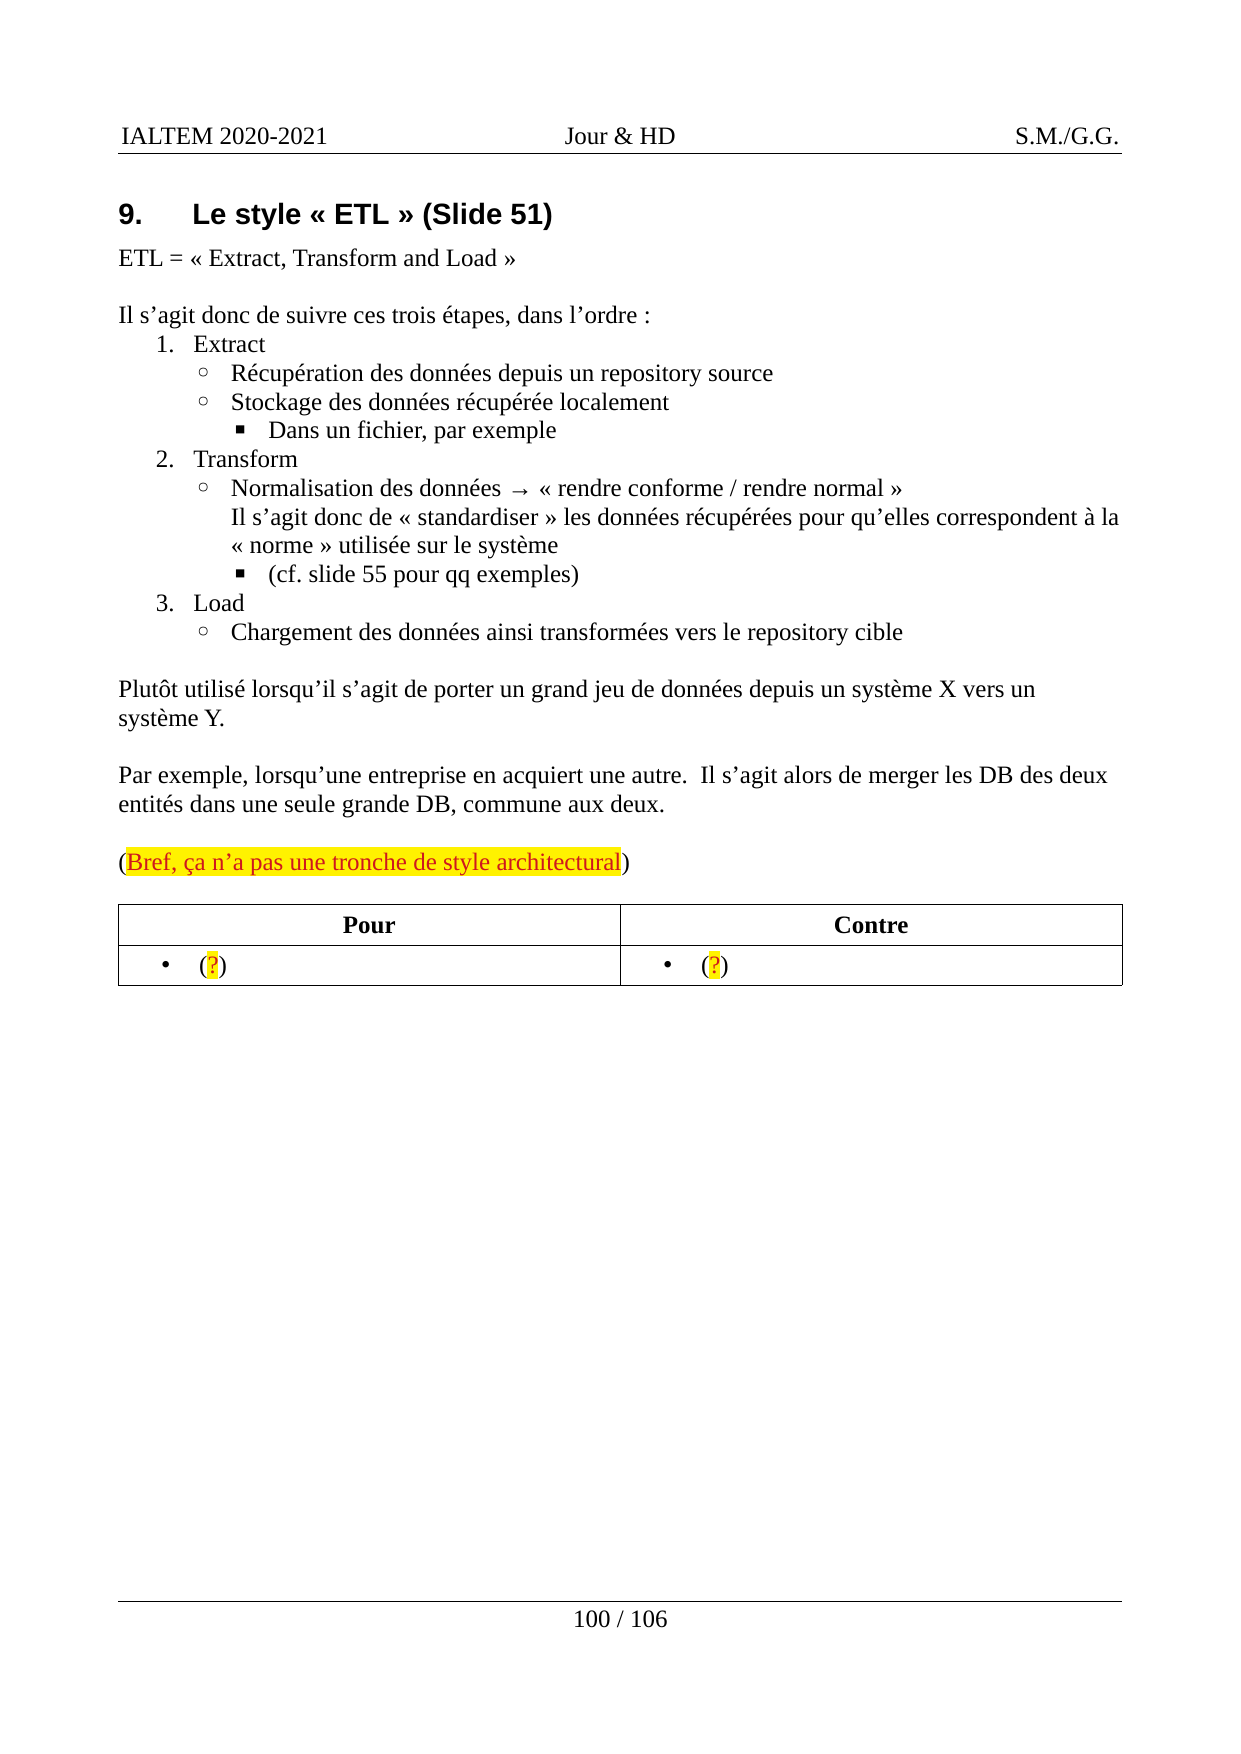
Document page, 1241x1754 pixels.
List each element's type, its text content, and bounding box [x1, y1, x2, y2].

table_cell (?) [621, 946, 1122, 985]
list Load [156, 588, 1122, 617]
list Dans un fichier, par exemple [231, 416, 1122, 444]
list Transform [156, 444, 1122, 473]
table_header Pour [119, 905, 620, 945]
list Chargement des données ainsi transformées vers le repository cible [193, 617, 1122, 646]
text Par exemple, lorsqu’une entreprise en acquiert une autre. Il s’agit alors de merger les DB des deux entités dans une seule grande DB, commune aux deux. [118, 761, 1122, 818]
text (Bref, ça n’a pas une tronche de style architectural) [118, 847, 1122, 876]
list (cf. slide 55 pour qq exemples) [231, 559, 1122, 588]
list Extract [156, 329, 1122, 358]
list Normalisation des données → « rendre conforme / rendre normal » Il s’agit donc de « standardiser » les données récupérées pour qu’elles correspondent à la « norme » utilisée sur le système [193, 473, 1122, 559]
text Il s’agit donc de suivre ces trois étapes, dans l’ordre : [118, 301, 1122, 329]
text Plutôt utilisé lorsqu’il s’agit de porter un grand jeu de données depuis un système X vers un système Y. [118, 674, 1122, 732]
subtitle Le style « ETL » (Slide 51) [118, 197, 1122, 231]
list Récupération des données depuis un repository source [193, 358, 1122, 387]
table_header Contre [621, 905, 1122, 945]
table_cell (?) [119, 946, 620, 985]
list Stockage des données récupérée localement [193, 387, 1122, 416]
text ETL = « Extract, Transform and Load » [118, 243, 1122, 272]
